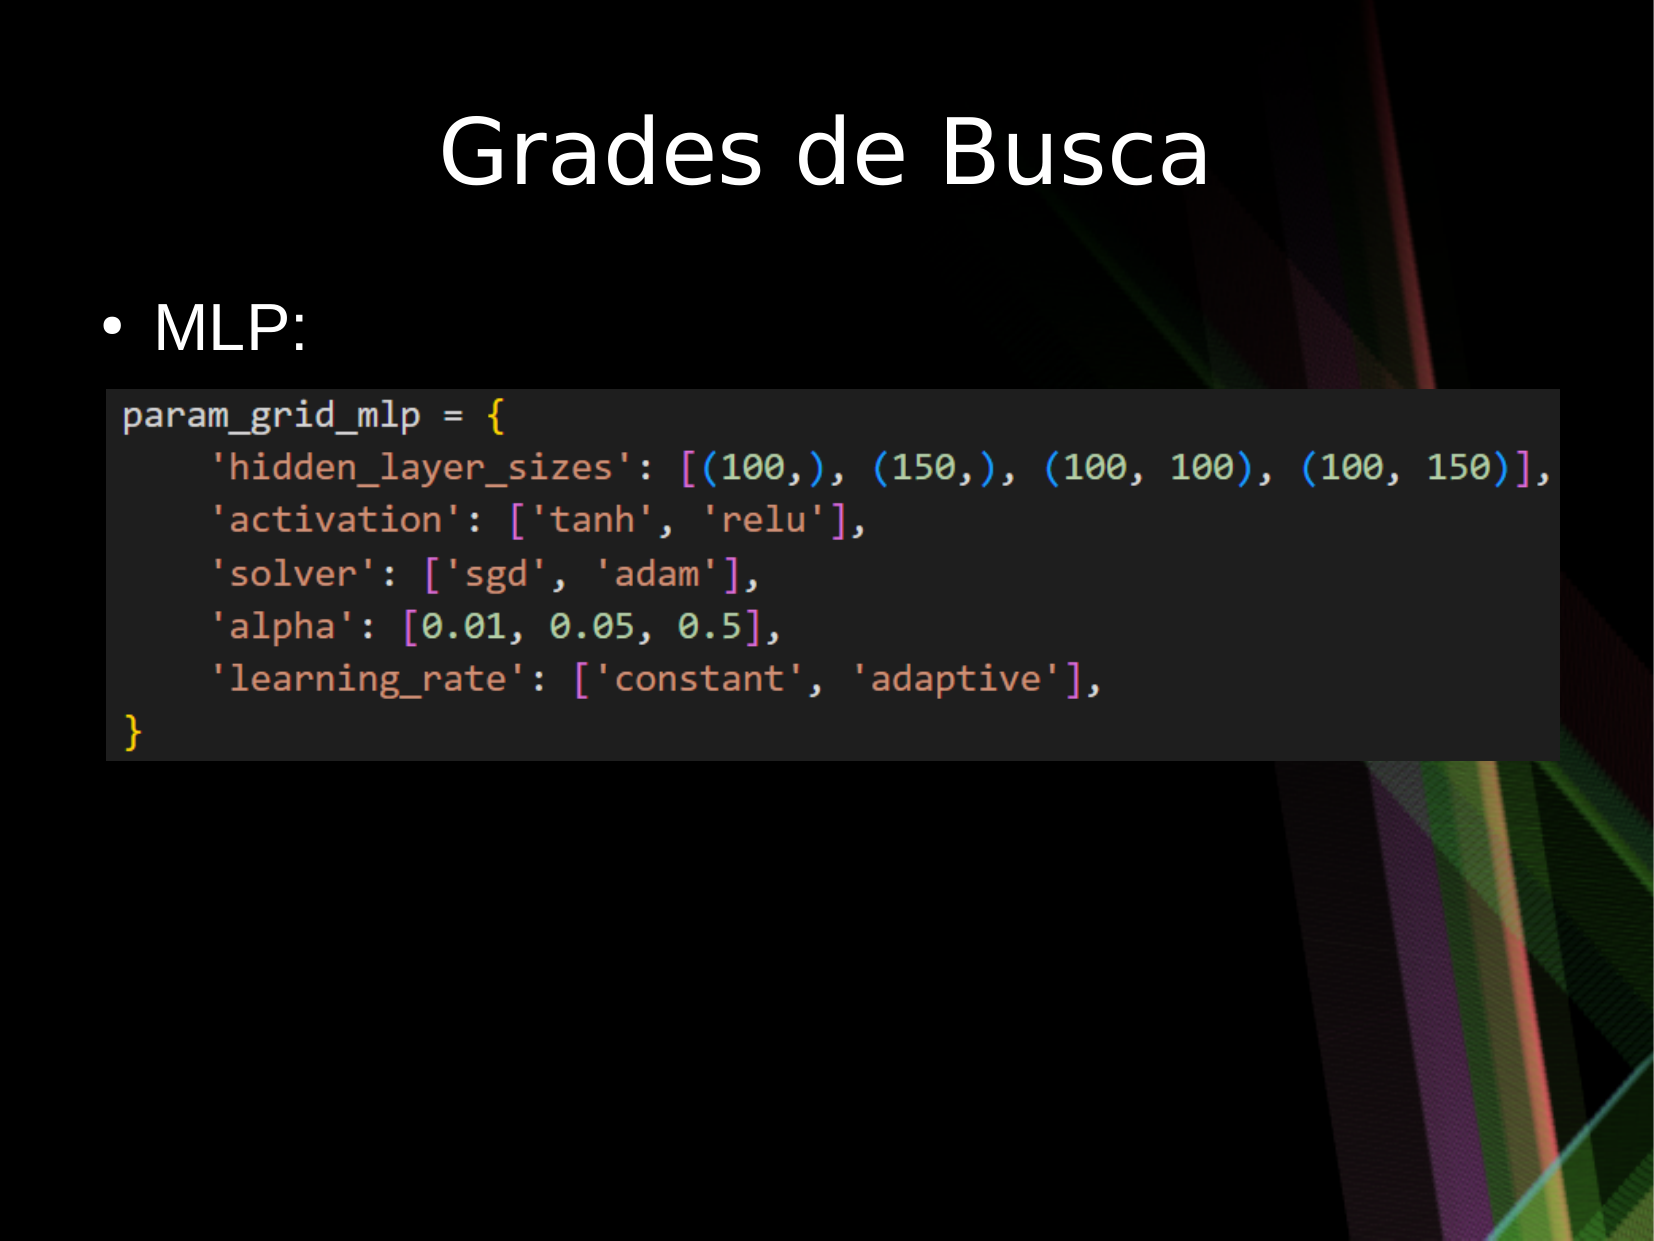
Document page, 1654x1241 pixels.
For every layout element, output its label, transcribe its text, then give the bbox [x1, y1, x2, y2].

picture [0, 0, 1654, 1241]
title Grades de Busca [82, 49, 1571, 257]
list MLP: [82, 290, 319, 390]
